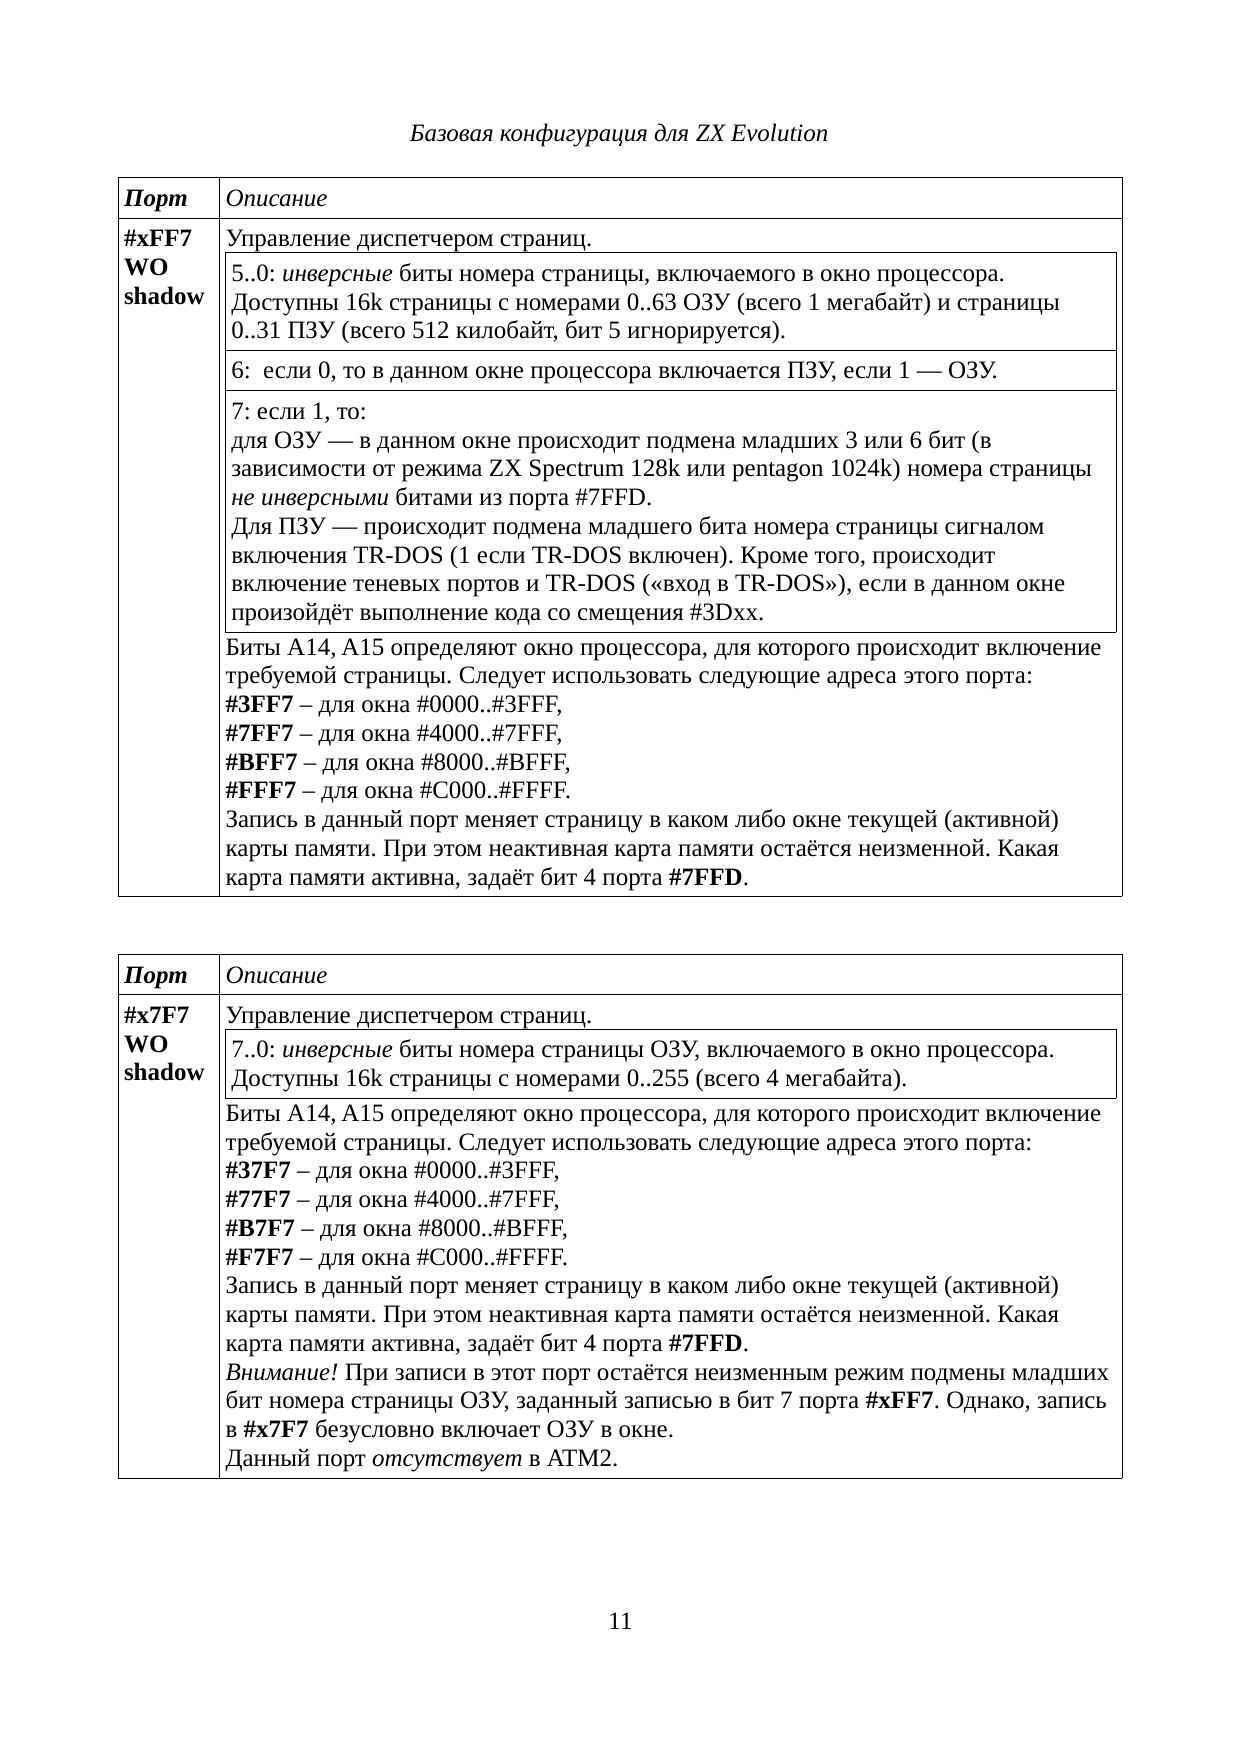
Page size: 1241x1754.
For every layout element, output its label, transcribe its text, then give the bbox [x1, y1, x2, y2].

table_header Описание [220, 955, 1122, 994]
table_cell #xFF7 WO shadow [119, 219, 219, 896]
table_header Порт [119, 178, 219, 217]
table_header 7..0: инверсные биты номера страницы ОЗУ, включаемого в окно процессора. Доступны 16k страницы с номерами 0..255 (всего 4 мегабайта). [226, 1030, 1116, 1098]
table_cell 6: если 0, то в данном окне процессора включается ПЗУ, если 1 — ОЗУ. [226, 351, 1116, 390]
table_header Порт [119, 955, 219, 994]
table_cell 7: если 1, то: для ОЗУ — в данном окне происходит подмена младших 3 или 6 бит (в зависимости от режима ZX Spectrum 128k или pentagon 1024k) номера страницы не инверсными битами из порта #7FFD. Для ПЗУ — происходит подмена младшего бита номера страницы сигналом включения TR-DOS (1 если TR-DOS включен). Кроме того, происходит включение теневых портов и TR-DOS («вход в TR-DOS»), если в данном окне произойдёт выполнение кода со смещения #3Dxx. [226, 391, 1116, 632]
table_header Описание [220, 178, 1122, 217]
table_cell #x7F7 WO shadow [119, 995, 219, 1477]
table_header 5..0: инверсные биты номера страницы, включаемого в окно процессора. Доступны 16k страницы с номерами 0..63 ОЗУ (всего 1 мегабайт) и страницы 0..31 ПЗУ (всего 512 килобайт, бит 5 игнорируется). [226, 253, 1116, 350]
table_cell Управление диспетчером страниц. Биты A14, A15 определяют окно процессора, для которого происходит включение требуемой страницы. Следует использовать следующие адреса этого порта: #37F7 – для окна #0000..#3FFF, #77F7 – для окна #4000..#7FFF, #B7F7 – для окна #8000..#BFFF, #F7F7 – для окна #C000..#FFFF. Запись в данный порт меняет страницу в каком либо окне текущей (активной) карты памяти. При этом неактивная карта памяти остаётся неизменной. Какая карта памяти активна, задаёт бит 4 порта #7FFD. Внимание! При записи в этот порт остаётся неизменным режим подмены младших бит номера страницы ОЗУ, заданный записью в бит 7 порта #xFF7. Однако, запись в #x7F7 безусловно включает ОЗУ в окне. Данный порт отсутствует в ATM2. [220, 995, 1122, 1477]
table_cell Управление диспетчером страниц. Биты A14, A15 определяют окно процессора, для которого происходит включение требуемой страницы. Следует использовать следующие адреса этого порта: #3FF7 – для окна #0000..#3FFF, #7FF7 – для окна #4000..#7FFF, #BFF7 – для окна #8000..#BFFF, #FFF7 – для окна #C000..#FFFF. Запись в данный порт меняет страницу в каком либо окне текущей (активной) карты памяти. При этом неактивная карта памяти остаётся неизменной. Какая карта памяти активна, задаёт бит 4 порта #7FFD. [220, 219, 1122, 896]
